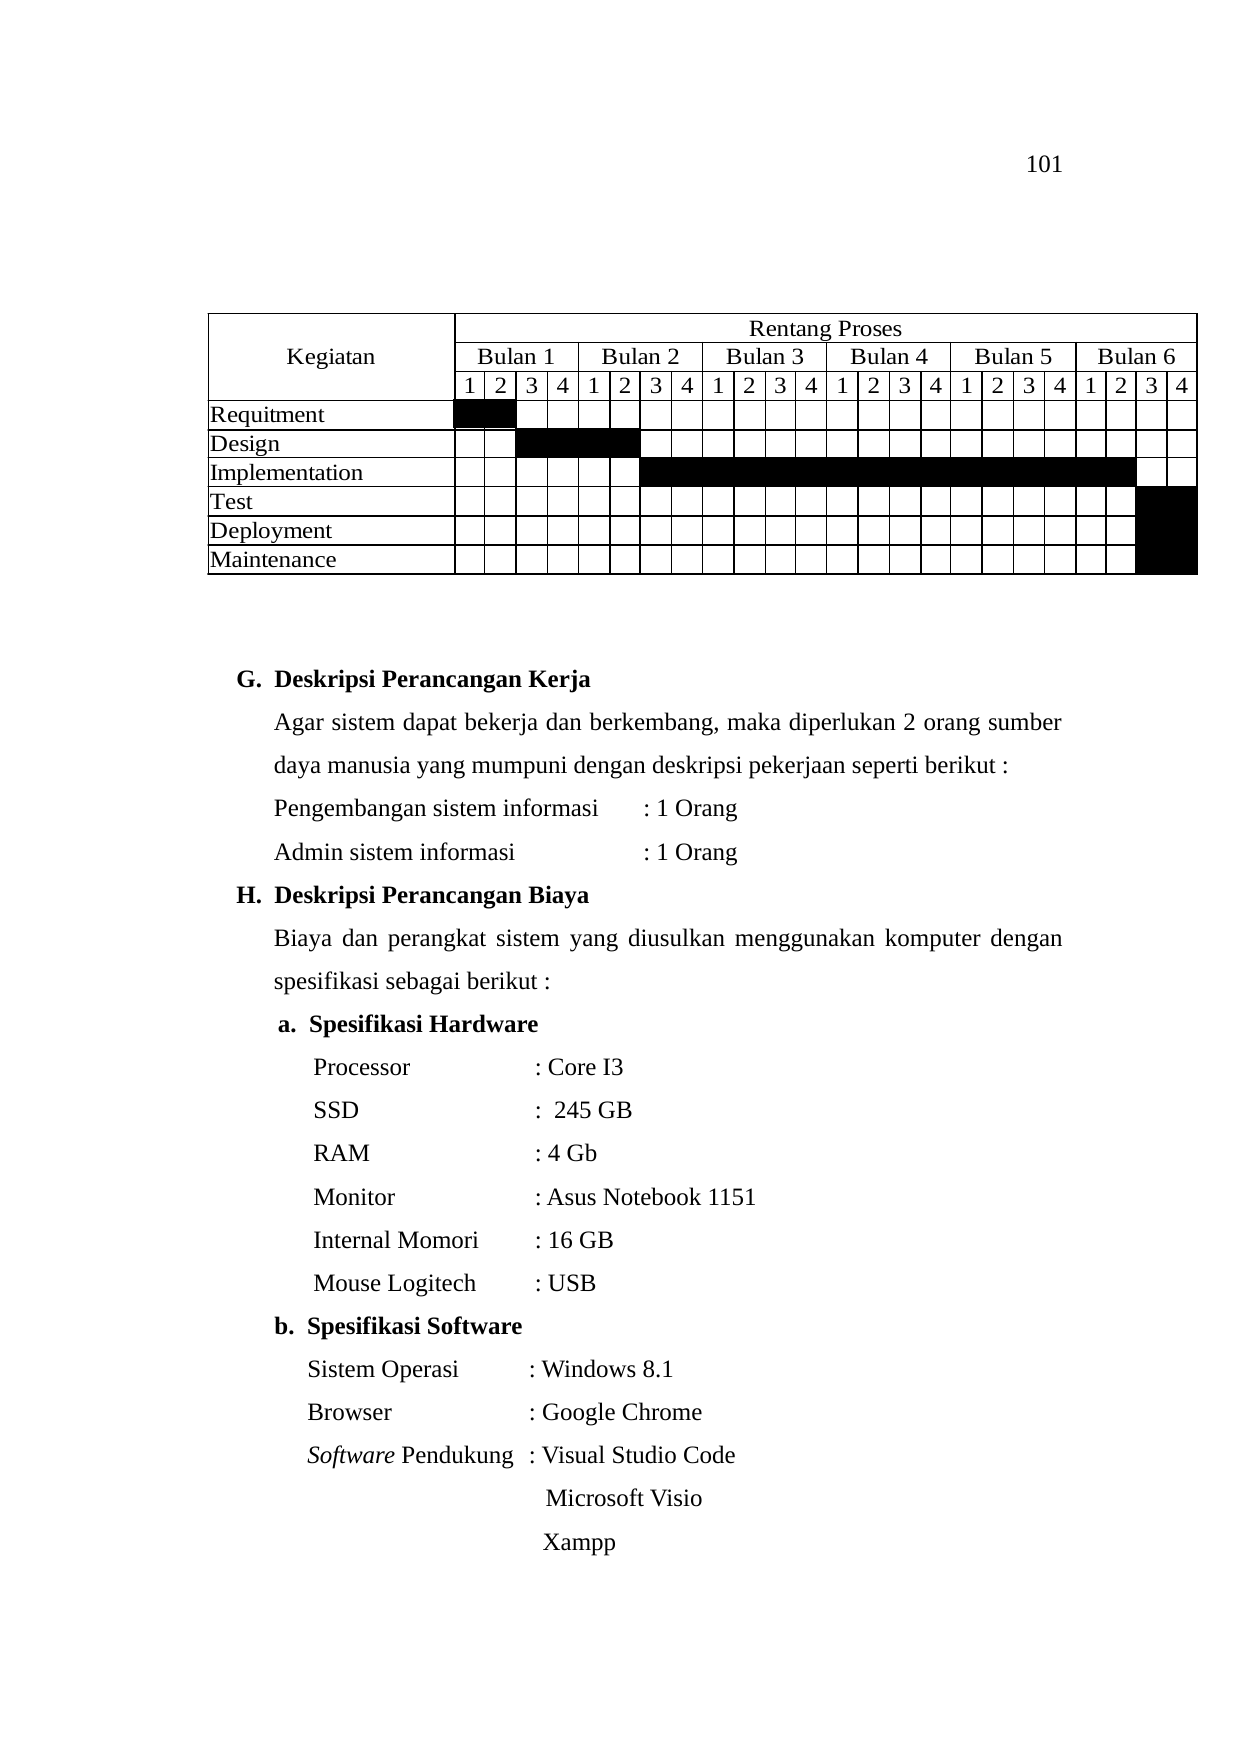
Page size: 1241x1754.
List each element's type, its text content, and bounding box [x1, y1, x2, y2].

table_header [796, 372, 826, 400]
table_header [579, 458, 609, 486]
table_header [703, 431, 733, 457]
table_header [579, 372, 609, 400]
list Agar sistem dapat bekerja dan berkembang, maka diperlukan 2 orang sumber daya manusia yang mumpuni dengan deskripsi pekerjaan seperti berikut : [274, 707, 1063, 779]
table_header [796, 546, 826, 573]
list RAM : 4 Gb [283, 1138, 1063, 1167]
table_header [672, 401, 702, 429]
table_header [735, 546, 765, 573]
table_header [951, 343, 1063, 371]
table_header [703, 546, 733, 573]
table_header [827, 343, 950, 371]
table_header [859, 401, 889, 429]
table_header [859, 431, 889, 457]
table_header [517, 401, 547, 428]
table_header [485, 372, 515, 399]
table_header [735, 372, 765, 400]
table_header [922, 431, 950, 457]
table_header [951, 431, 981, 457]
table_header [1045, 372, 1063, 400]
table_header [827, 517, 857, 544]
table_header [922, 372, 950, 400]
table_header [641, 401, 671, 429]
list Microsoft Visio [236, 1483, 1063, 1512]
table_header [641, 517, 671, 544]
table_header [285, 546, 454, 573]
table_header [548, 401, 578, 428]
list SSD : 245 GB [283, 1095, 1063, 1124]
table_header [456, 431, 484, 457]
table_header [735, 401, 765, 429]
list Sistem Operasi : Windows 8.1 [272, 1354, 1063, 1383]
table_header [859, 546, 888, 573]
table_header [890, 372, 920, 400]
table_header [766, 546, 795, 573]
table_header [796, 517, 826, 544]
list Admin sistem informasi : 1 Orang [274, 837, 1063, 865]
list Browser : Google Chrome [272, 1397, 1063, 1426]
table_header [1045, 401, 1063, 429]
list Xampp [236, 1527, 1063, 1555]
table_header [285, 458, 454, 486]
table_header [1014, 401, 1044, 429]
table_header [827, 487, 857, 515]
list Biaya dan perangkat sistem yang diusulkan menggunakan komputer dengan spesifikasi sebagai berikut : [274, 923, 1063, 995]
table_header [827, 431, 857, 457]
table_header [827, 401, 857, 429]
table_header [548, 546, 578, 573]
table_header [641, 487, 671, 515]
table_header [672, 487, 702, 515]
table_header [611, 372, 639, 400]
list Processor : Core I3 [283, 1052, 1063, 1081]
table_header [703, 343, 826, 371]
table_header [890, 431, 920, 457]
table_header [703, 401, 733, 429]
table_header [517, 546, 547, 573]
table_header [1014, 372, 1044, 400]
table_header [827, 372, 857, 400]
table_header [672, 372, 702, 400]
table_header [611, 401, 639, 428]
table_header [517, 458, 547, 486]
table_header [285, 517, 454, 544]
table_header [285, 314, 454, 400]
table_header [766, 431, 795, 457]
table_header [703, 517, 733, 544]
table_header [766, 517, 795, 544]
table_header [827, 546, 857, 573]
table_header [517, 517, 547, 544]
table_header [485, 517, 515, 544]
table_header [548, 372, 578, 400]
table_header [456, 372, 484, 399]
list Internal Momori : 16 GB [283, 1225, 1063, 1253]
table_header [285, 401, 454, 429]
table_header [485, 431, 515, 457]
table_header [796, 487, 826, 515]
table_header [548, 458, 578, 486]
table_header [456, 343, 578, 371]
table_header [951, 401, 981, 429]
list Pengembangan sistem informasi : 1 Orang [274, 793, 1063, 822]
table_header [611, 487, 639, 515]
table_header [672, 546, 702, 573]
table_header [796, 431, 826, 457]
table_header [456, 517, 484, 544]
table_header [983, 401, 1013, 429]
table_header [859, 487, 888, 515]
table_header [579, 401, 609, 428]
table_header [611, 546, 639, 573]
table_header [285, 487, 454, 515]
table_header [456, 314, 1063, 342]
table_header [983, 431, 1013, 457]
table_header [579, 546, 609, 573]
table_header [703, 487, 733, 515]
list Mouse Logitech : USB [283, 1268, 1063, 1297]
list Monitor : Asus Notebook 1151 [283, 1182, 1063, 1210]
table_header [735, 431, 765, 457]
table_header [859, 517, 888, 544]
table_header [485, 546, 515, 573]
table_header [735, 487, 765, 515]
table_header [766, 487, 795, 515]
table_header [922, 401, 950, 429]
list b. Spesifikasi Software [236, 1311, 1063, 1340]
table_header [548, 487, 578, 515]
list Deskripsi Perancangan Biaya [236, 880, 1063, 908]
table_header [796, 401, 826, 429]
table_header [859, 372, 889, 400]
table_header [456, 458, 484, 486]
table_header [983, 372, 1013, 400]
table_header [611, 517, 639, 544]
table_header [672, 431, 702, 457]
table_header [285, 575, 1063, 610]
table_header [703, 372, 733, 400]
table_header [456, 487, 484, 515]
table_header [285, 431, 454, 457]
table_header [517, 372, 547, 400]
table_header [641, 372, 671, 400]
table_header [579, 487, 609, 515]
table_header [579, 517, 609, 544]
table_header [611, 458, 639, 486]
table_header [672, 517, 702, 544]
table_header [766, 372, 795, 400]
table_header [579, 343, 702, 371]
list Deskripsi Perancangan Kerja [236, 664, 1063, 693]
table_header [285, 294, 1063, 313]
table_header [735, 517, 765, 544]
table_header [641, 431, 671, 457]
table_header [1045, 431, 1063, 457]
table_header [485, 458, 515, 486]
table_header [1014, 431, 1044, 457]
table_header [548, 517, 578, 544]
table_header [456, 546, 484, 573]
table_header [890, 401, 920, 429]
list Software Pendukung : Visual Studio Code [272, 1440, 1063, 1469]
table_header [517, 487, 547, 515]
list a. Spesifikasi Hardware [278, 1009, 1063, 1038]
table_header [641, 546, 671, 573]
table_header [485, 487, 515, 515]
table_header [766, 401, 795, 429]
table_header [951, 372, 981, 400]
